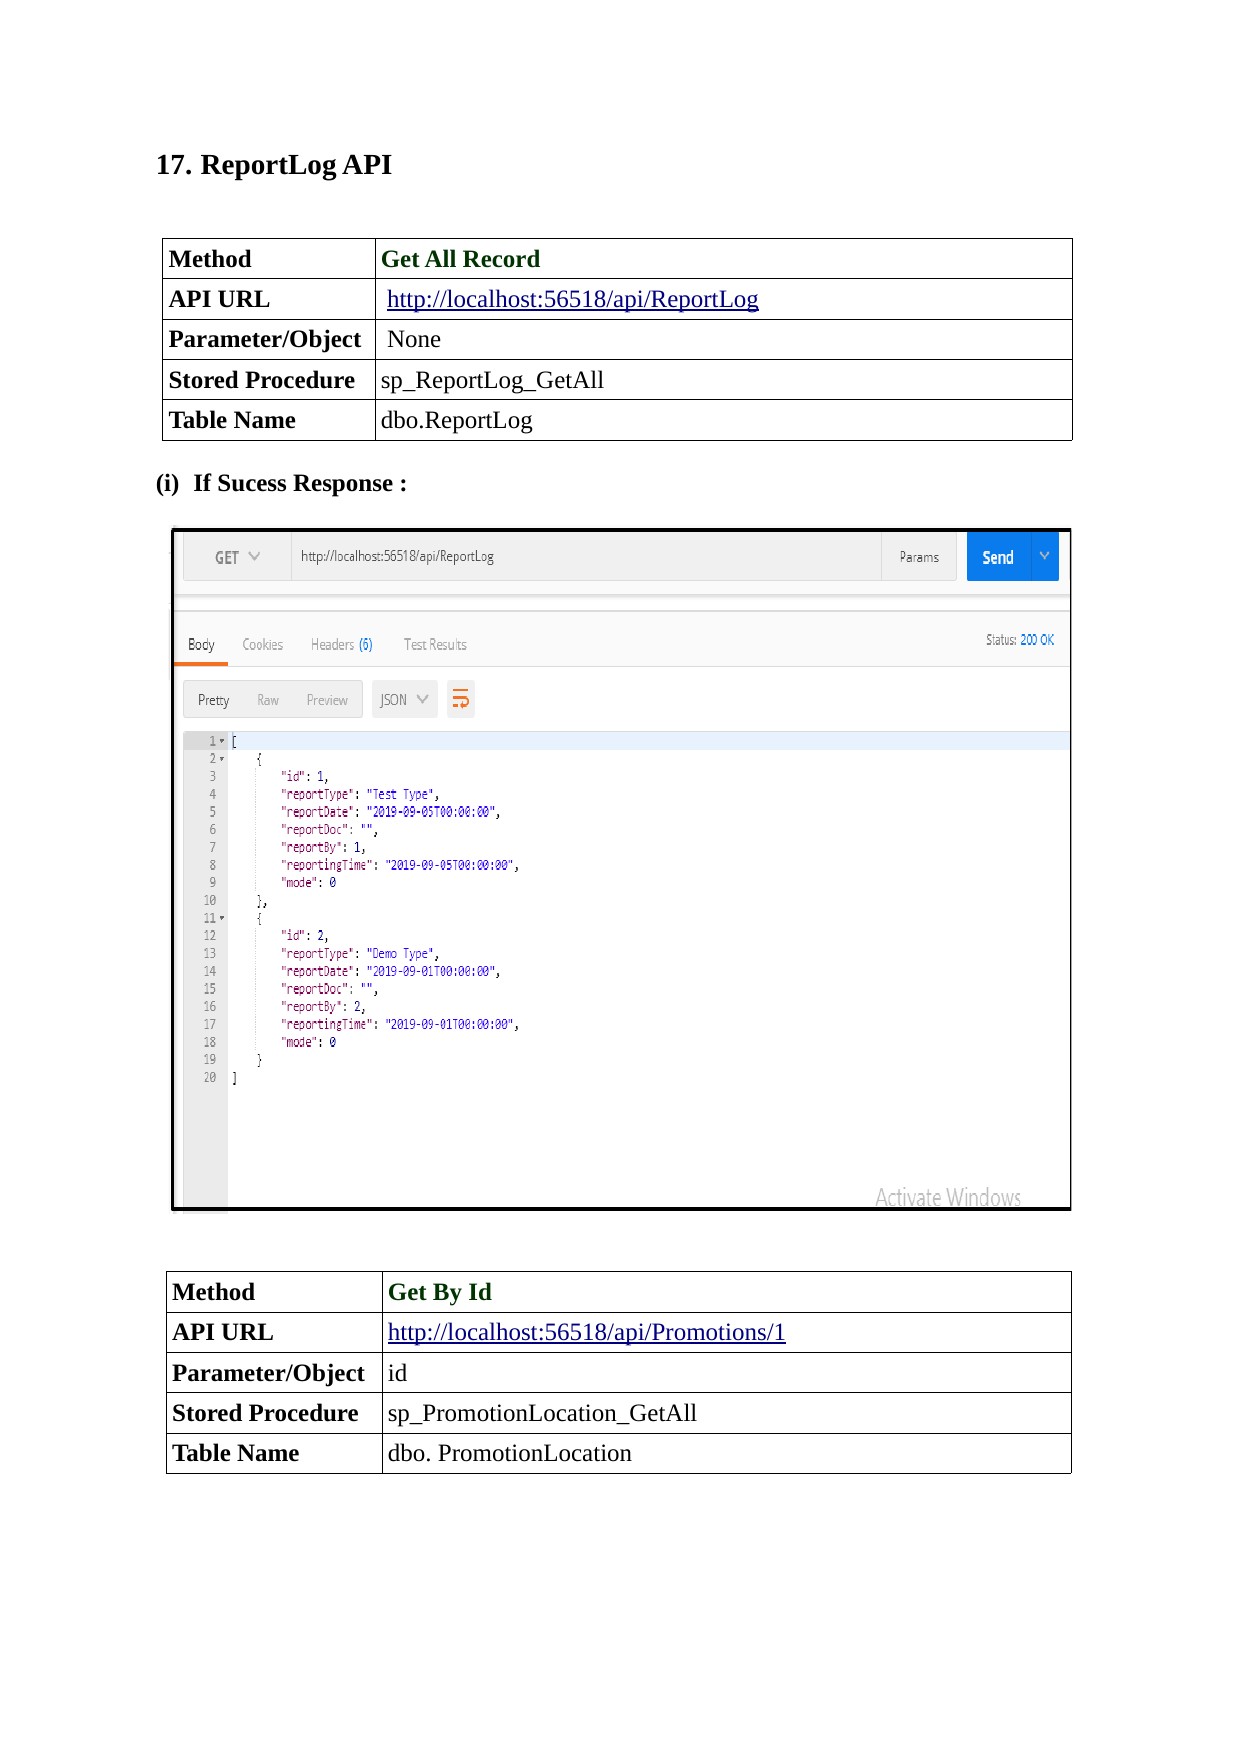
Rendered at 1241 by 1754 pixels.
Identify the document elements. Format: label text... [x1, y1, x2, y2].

list If Sucess Response : [156, 468, 1122, 497]
table_header Get All Record [376, 239, 1072, 278]
table_cell None [376, 320, 1072, 359]
table_cell Table Name [167, 1434, 382, 1473]
table_cell Stored Procedure [163, 360, 375, 399]
table_cell API URL [163, 279, 375, 318]
table_cell sp_ReportLog_GetAll [376, 360, 1072, 399]
table_header Get By Id [383, 1272, 1071, 1312]
table_cell dbo. PromotionLocation [383, 1434, 1071, 1473]
table_cell API URL [167, 1313, 382, 1352]
table_header Method [163, 239, 375, 278]
table_cell Table Name [163, 400, 375, 439]
table_cell sp_PromotionLocation_GetAll [383, 1393, 1071, 1432]
table_cell http://localhost:56518/api/Promotions/1 [383, 1313, 1071, 1352]
table_cell Parameter/Object [167, 1353, 382, 1392]
table_header Method [167, 1272, 382, 1312]
table_cell dbo.ReportLog [376, 400, 1072, 439]
table_cell id [383, 1353, 1071, 1392]
picture [168, 525, 1072, 1214]
table_cell Parameter/Object [163, 320, 375, 359]
table_cell http://localhost:56518/api/ReportLog [376, 279, 1072, 318]
table_cell Stored Procedure [167, 1393, 382, 1432]
list ReportLog API [156, 147, 1122, 180]
